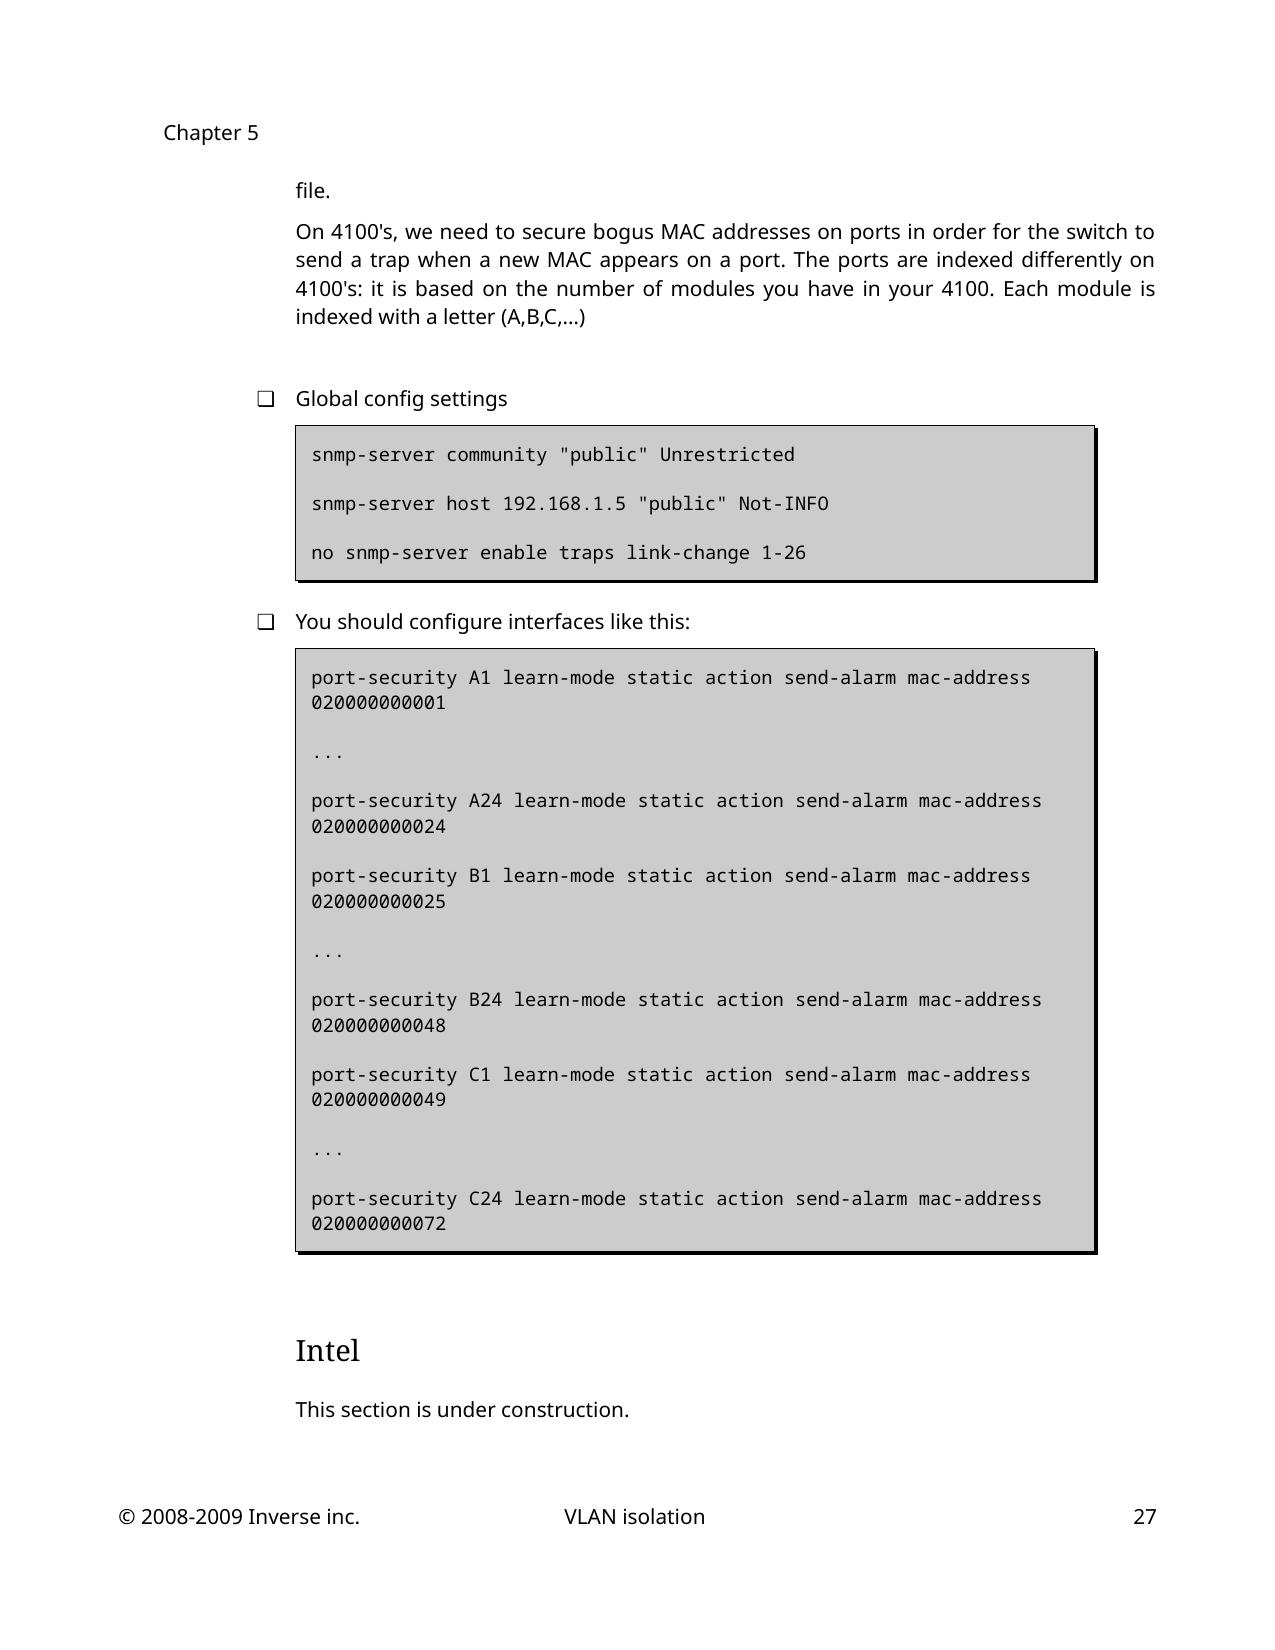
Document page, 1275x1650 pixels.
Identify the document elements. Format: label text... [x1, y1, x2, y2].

text port-security C1 learn-mode static action send-alarm mac-address 020000000049 [296, 1045, 1094, 1112]
text port-security C24 learn-mode static action send-alarm mac-address 020000000072 [296, 1169, 1094, 1251]
subtitle Intel [295, 1330, 1157, 1370]
text file. [295, 176, 1157, 204]
text On 4100's, we need to secure bogus MAC addresses on ports in order for the switch to send a trap when a new MAC appears on a port. The ports are indexed differently on 4100's: it is based on the number of modules you have in your 4100. Each module is indexed with a letter (A,B,C,…) [295, 217, 1157, 331]
list ❏ Global config settings [256, 384, 1157, 413]
text no snmp-server enable traps link-change 1-26 [296, 523, 1094, 580]
text snmp-server host 192.168.1.5 "public" Not-INFO [296, 474, 1094, 516]
text port-security B24 learn-mode static action send-alarm mac-address 020000000048 [296, 971, 1094, 1037]
text snmp-server community "public" Unrestricted [296, 426, 1094, 466]
text port-security A1 learn-mode static action send-alarm mac-address 020000000001 [296, 649, 1094, 715]
text ... [296, 723, 1094, 764]
text ... [296, 1120, 1094, 1161]
text port-security B1 learn-mode static action send-alarm mac-address 020000000025 [296, 847, 1094, 913]
list ❏ You should configure interfaces like this: [256, 607, 1157, 636]
text ... [296, 921, 1094, 963]
text This section is under construction. [295, 1395, 1157, 1423]
text port-security A24 learn-mode static action send-alarm mac-address 020000000024 [296, 772, 1094, 839]
